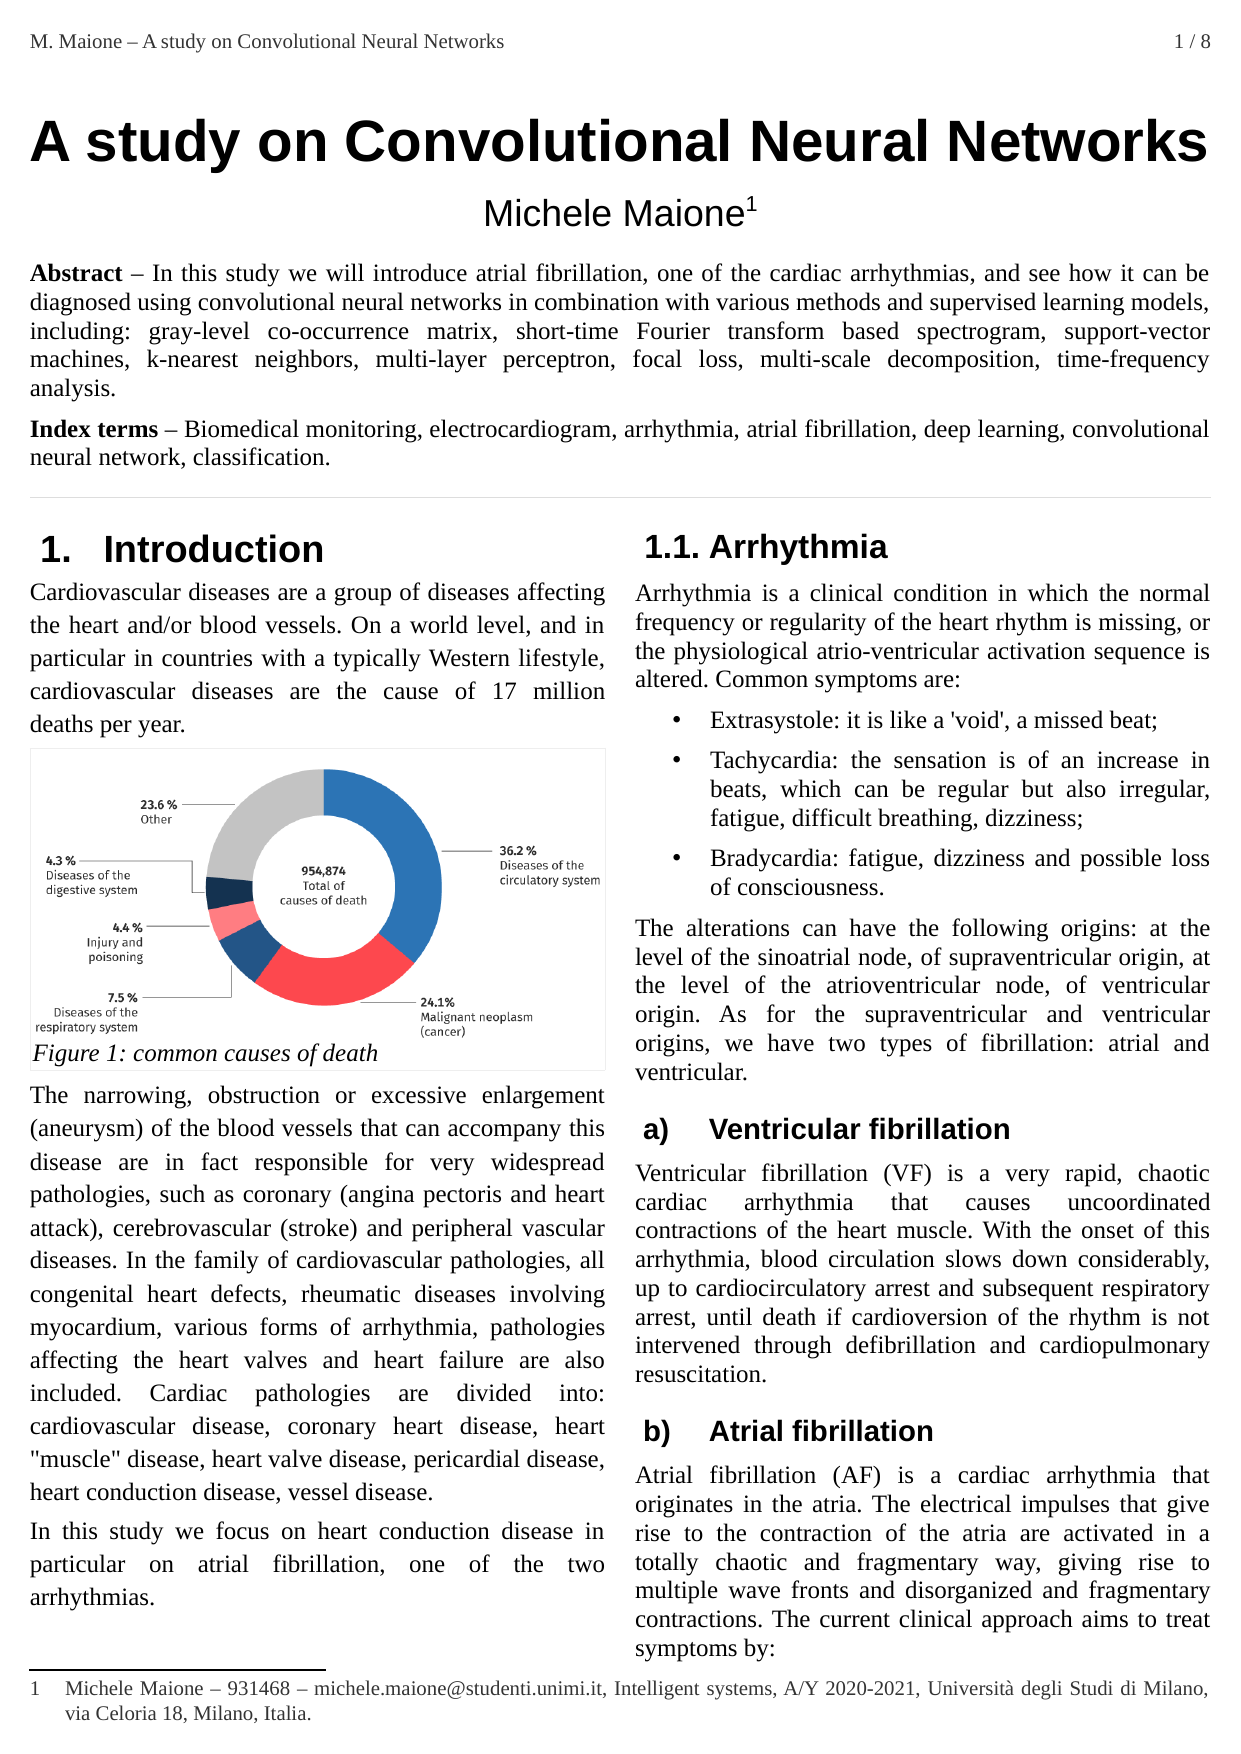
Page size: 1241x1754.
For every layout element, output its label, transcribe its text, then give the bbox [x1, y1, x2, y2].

text Arrhythmia is a clinical condition in which the normal frequency or regularity of the heart rhythm is missing, or the physiological atrio-ventricular activation sequence is altered. Common symptoms are: [635, 578, 1211, 693]
text Atrial fibrillation (AF) is a cardiac arrhythmia that originates in the atria. The electrical impulses that give rise to the contraction of the atria are activated in a totally chaotic and fragmentary way, giving rise to multiple wave fronts and disorganized and fragmentary contractions. The current clinical approach aims to treat symptoms by: [635, 1461, 1211, 1662]
text Michele Maione – 931468 – michele.maione@studenti.unimi.it, Intelligent systems, A/Y 2020-2021, Università degli Studi di Milano, via Celoria 18, Milano, Italia. [29, 1676, 1211, 1724]
text Abstract – In this study we will introduce atrial fibrillation, one of the cardiac arrhythmias, and see how it can be diagnosed using convolutional neural networks in combination with various methods and supervised learning models, including: gray-level co-occurrence matrix, short-time Fourier transform based spectrogram, support-vector machines, k-nearest neighbors, multi-layer perceptron, focal loss, multi-scale decomposition, time-frequency analysis. [29, 258, 1211, 402]
text Cardiovascular diseases are a group of diseases affecting the heart and/or blood vessels. On a world level, and in particular in countries with a typically Western lifestyle, cardiovascular diseases are the cause of 17 million deaths per year. [29, 577, 605, 737]
text The alterations can have the following origins: at the level of the sinoatrial node, of supraventricular origin, at the level of the atrioventricular node, of ventricular origin. As for the supraventricular and ventricular origins, we have two types of fibrillation: atrial and ventricular. [635, 913, 1211, 1085]
list Bradycardia: fatigue, dizziness and possible loss of consciousness. [672, 843, 1211, 901]
list Extrasystole: it is like a 'void', a missed beat; [672, 705, 1211, 734]
subtitle Arrhythmia [635, 527, 1211, 566]
text Ventricular fibrillation (VF) is a very rapid, chaotic cardiac arrhythmia that causes uncoordinated contractions of the heart muscle. With the onset of this arrhythmia, blood circulation slows down considerably, up to cardiocirculatory arrest and subsequent respiratory arrest, until death if cardioversion of the rhythm is not intervened through defibrillation and cardiopulmonary resuscitation. [635, 1158, 1211, 1388]
text Index terms – Biomedical monitoring, electrocardiogram, arrhythmia, atrial fibrillation, deep learning, convolutional neural network, classification. [29, 414, 1211, 471]
subtitle Ventricular fibrillation [635, 1112, 1211, 1145]
list Tachycardia: the sensation is of an increase in beats, which can be regular but also irregular, fatigue, difficult breathing, dizziness; [672, 746, 1211, 832]
text The narrowing, obstruction or excessive enlargement (aneurysm) of the blood vessels that can accompany this disease are in fact responsible for very widespread pathologies, such as coronary (angina pectoris and heart attack), cerebrovascular (stroke) and peripheral vascular diseases. In the family of cardiovascular pathologies, all congenital heart defects, rheumatic diseases involving myocardium, various forms of arrhythmia, pathologies affecting the heart valves and heart failure are also included. Cardiac pathologies are divided into: cardiovascular disease, coronary heart disease, heart "muscle" disease, heart valve disease, pericardial disease, heart conduction disease, vessel disease. [29, 1081, 605, 1506]
picture [32, 763, 603, 1039]
subtitle Introduction [29, 527, 605, 571]
text In this study we focus on heart conduction disease in particular on atrial fibrillation, one of the two arrhythmias. [29, 1516, 605, 1611]
title A study on Convolutional Neural Networks [29, 107, 1211, 174]
subtitle Atrial fibrillation [635, 1414, 1211, 1448]
subtitle Michele Maione [29, 191, 1211, 234]
text Figure 1: common causes of death [32, 1039, 602, 1067]
